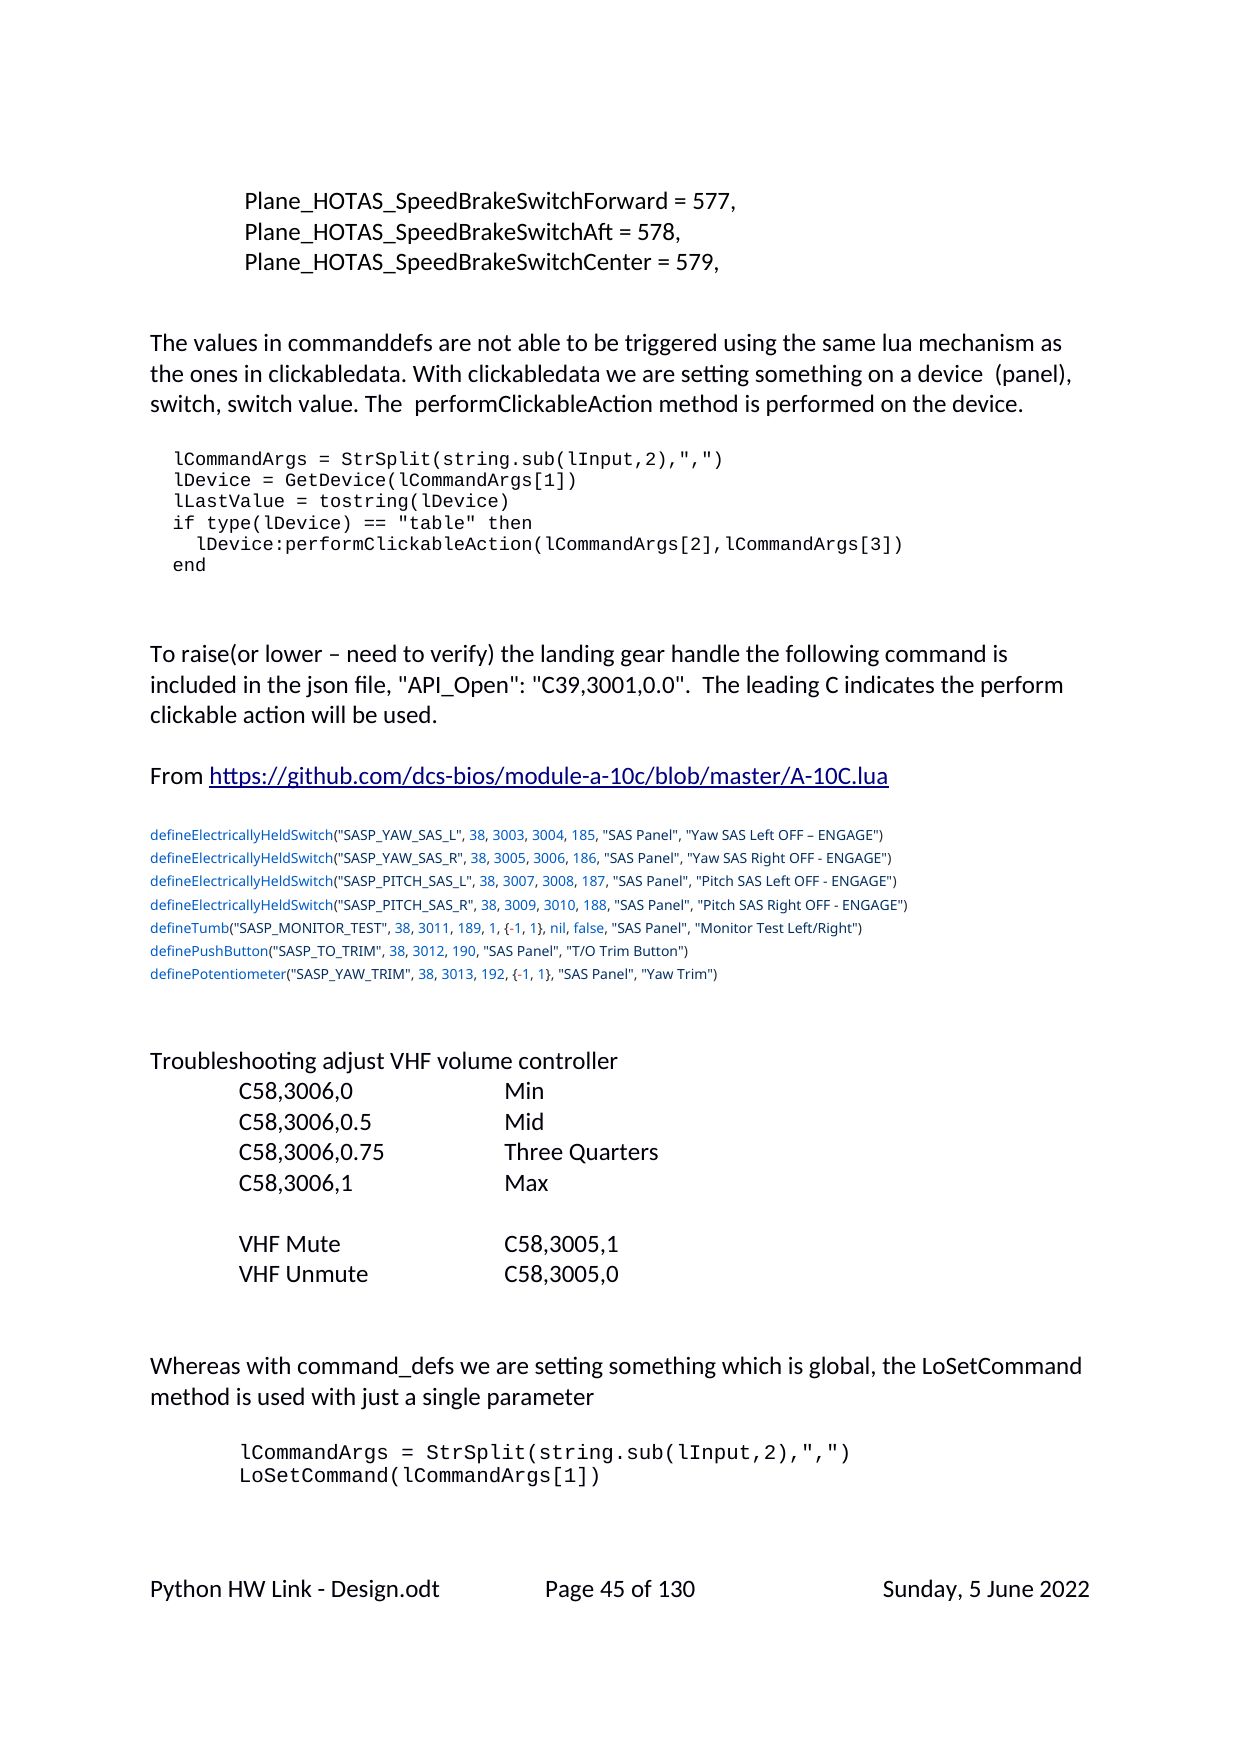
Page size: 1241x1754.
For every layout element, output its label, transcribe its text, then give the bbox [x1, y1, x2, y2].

text C58,3006,0 Min [150, 1076, 1090, 1106]
text definePotentiometer("SASP_YAW_TRIM", 38, 3013, 192, {-1, 1}, "SAS Panel", "Yaw Trim") [150, 961, 1090, 984]
text VHF Mute C58,3005,1 [150, 1228, 1090, 1259]
text defineElectricallyHeldSwitch("SASP_PITCH_SAS_R", 38, 3009, 3010, 188, "SAS Panel", "Pitch SAS Right OFF - ENGAGE") [150, 891, 1090, 914]
text VHF Unmute C58,3005,0 [150, 1259, 1090, 1289]
text Whereas with command_defs we are setting something which is global, the LoSetCommand method is used with just a single parameter [150, 1350, 1090, 1411]
text To raise(or lower – need to verify) the landing gear handle the following command is included in the json file, "API_Open": "C39,3001,0.0". The leading C indicates the perform clickable action will be used. [150, 638, 1090, 730]
text C58,3006,1 Max [150, 1167, 1090, 1198]
text LoSetCommand(lCommandArgs[1]) [150, 1465, 1090, 1489]
text defineElectricallyHeldSwitch("SASP_PITCH_SAS_L", 38, 3007, 3008, 187, "SAS Panel", "Pitch SAS Left OFF - ENGAGE") [150, 868, 1090, 891]
text defineElectricallyHeldSwitch("SASP_YAW_SAS_L", 38, 3003, 3004, 185, "SAS Panel", "Yaw SAS Left OFF – ENGAGE") [150, 821, 1090, 844]
text Troubleshooting adjust VHF volume controller [150, 1045, 1090, 1076]
text defineElectricallyHeldSwitch("SASP_YAW_SAS_R", 38, 3005, 3006, 186, "SAS Panel", "Yaw SAS Right OFF - ENGAGE") [150, 844, 1090, 868]
text end [150, 556, 1090, 577]
text defineTumb("SASP_MONITOR_TEST", 38, 3011, 189, 1, {-1, 1}, nil, false, "SAS Panel", "Monitor Test Left/Right") [150, 914, 1090, 937]
text The values in commanddefs are not able to be triggered using the same lua mechanism as the ones in clickabledata. With clickabledata we are setting something on a device (panel), switch, switch value. The performClickableAction method is performed on the device. [150, 328, 1090, 419]
text lDevice = GetDevice(lCommandArgs[1]) [150, 471, 1090, 492]
text definePushButton("SASP_TO_TRIM", 38, 3012, 190, "SAS Panel", "T/O Trim Button") [150, 937, 1090, 961]
text lLastValue = tostring(lDevice) [150, 492, 1090, 513]
text C58,3006,0.75 Three Quarters [150, 1137, 1090, 1167]
text lDevice:performClickableAction(lCommandArgs[2],lCommandArgs[3]) [150, 535, 1090, 556]
text lCommandArgs = StrSplit(string.sub(lInput,2),",") [150, 450, 1090, 471]
text if type(lDevice) == "table" then [150, 513, 1090, 535]
text From https://github.com/dcs-bios/module-a-10c/blob/master/A-10C.lua [150, 760, 1090, 791]
text lCommandArgs = StrSplit(string.sub(lInput,2),",") [150, 1442, 1090, 1465]
text C58,3006,0.5 Mid [150, 1106, 1090, 1137]
